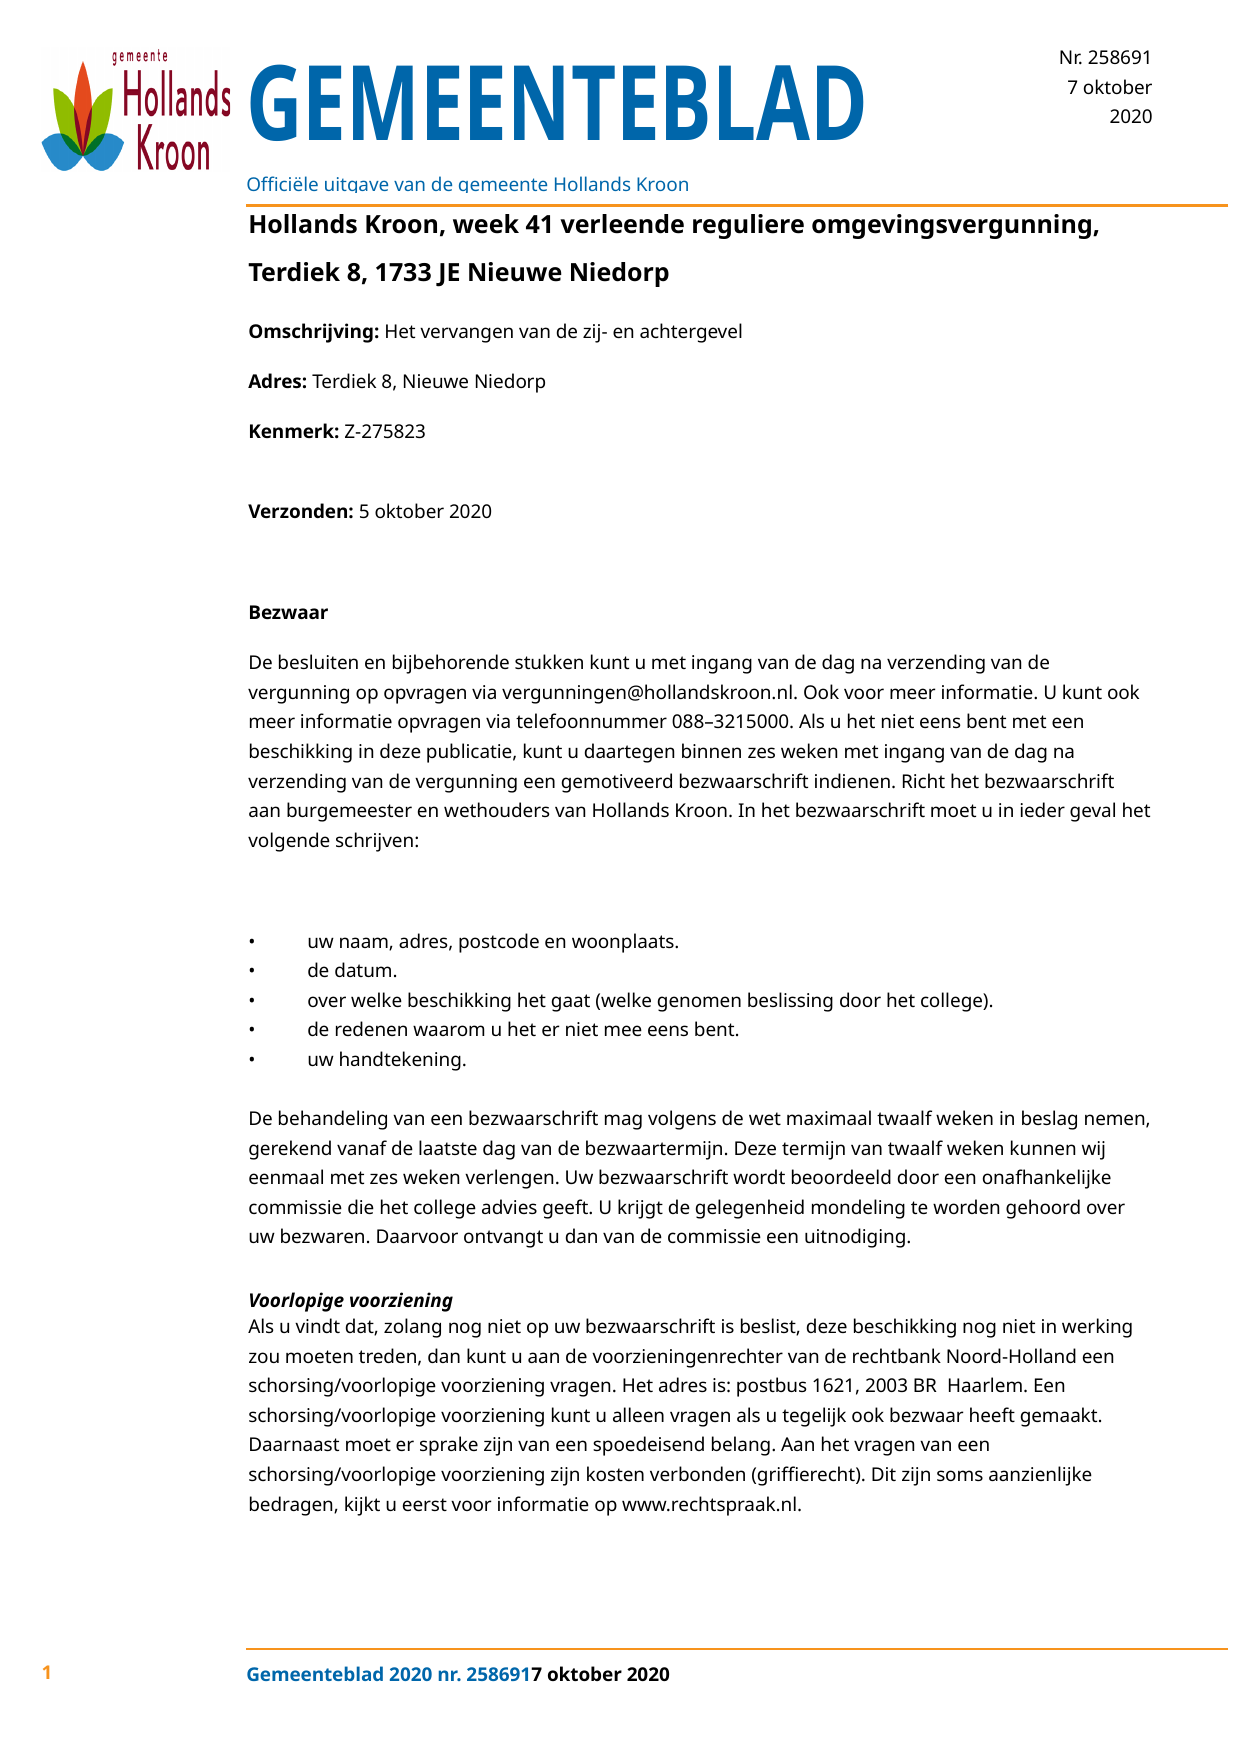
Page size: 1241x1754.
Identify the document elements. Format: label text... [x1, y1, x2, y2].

list uw naam, adres, postcode en woonplaats. [248, 928, 1152, 953]
text Kenmerk: Z-275823 [248, 419, 1152, 444]
list de redenen waarom u het er niet mee eens bent. [248, 1017, 1152, 1042]
text Hollands Kroon, week 41 verleende reguliere omgevingsvergunning, Terdiek 8, 1733 JE Nieuwe Niedorp [248, 207, 1152, 288]
list over welke beschikking het gaat (welke genomen beslissing door het college). [248, 987, 1152, 1013]
text Adres: Terdiek 8, Nieuwe Niedorp [248, 368, 1152, 394]
table_header [248, 469, 700, 495]
text De besluiten en bijbehorende stukken kunt u met ingang van de dag na verzending van de vergunning op opvragen via vergunningen@hollandskroon.nl. Ook voor meer informatie. U kunt ook meer informatie opvragen via telefoonnummer 088–3215000. Als u het niet eens bent met een beschikking in deze publicatie, kunt u daartegen binnen zes weken met ingang van de dag na verzending van de vergunning een gemotiveerd bezwaarschrift indienen. Richt het bezwaarschrift aan burgemeester en wethouders van Hollands Kroon. In het bezwaarschrift moet u in ieder geval het volgende schrijven: [248, 649, 1152, 853]
text Als u vindt dat, zolang nog niet op uw bezwaarschrift is beslist, deze beschikking nog niet in werking zou moeten treden, dan kunt u aan de voorzieningenrechter van de rechtbank Noord-Holland een schorsing/voorlopige voorziening vragen. Het adres is: postbus 1621, 2003 BR Haarlem. Een schorsing/voorlopige voorziening kunt u alleen vragen als u tegelijk ook bezwaar heeft gemaakt. Daarnaast moet er sprake zijn van een spoedeisend belang. Aan het vragen van een schorsing/voorlopige voorziening zijn kosten verbonden (griffierecht). Dit zijn soms aanzienlijke bedragen, kijkt u eerst voor informatie op www.rechtspraak.nl. [248, 1313, 1152, 1517]
text Omschrijving: Het vervangen van de zij- en achtergevel [248, 318, 1152, 344]
list de datum. [248, 957, 1152, 983]
text De behandeling van een bezwaarschrift mag volgens de wet maximaal twaalf weken in beslag nemen, gerekend vanaf de laatste dag van de bezwaartermijn. Deze termijn van twaalf weken kunnen wij eenmaal met zes weken verlengen. Uw bezwaarschrift wordt beoordeeld door een onafhankelijke commissie die het college advies geeft. U krijgt de gelegenheid mondeling te worden gehoord over uw bezwaren. Daarvoor ontvangt u dan van de commissie een uitnodiging. [248, 1105, 1152, 1249]
text Verzonden: 5 oktober 2020 [248, 498, 1152, 524]
list uw handtekening. [248, 1046, 1152, 1072]
picture [41, 47, 231, 172]
text Voorlopige voorziening [248, 1288, 1152, 1313]
text Bezwaar [248, 599, 1152, 625]
table_header [700, 469, 1152, 495]
